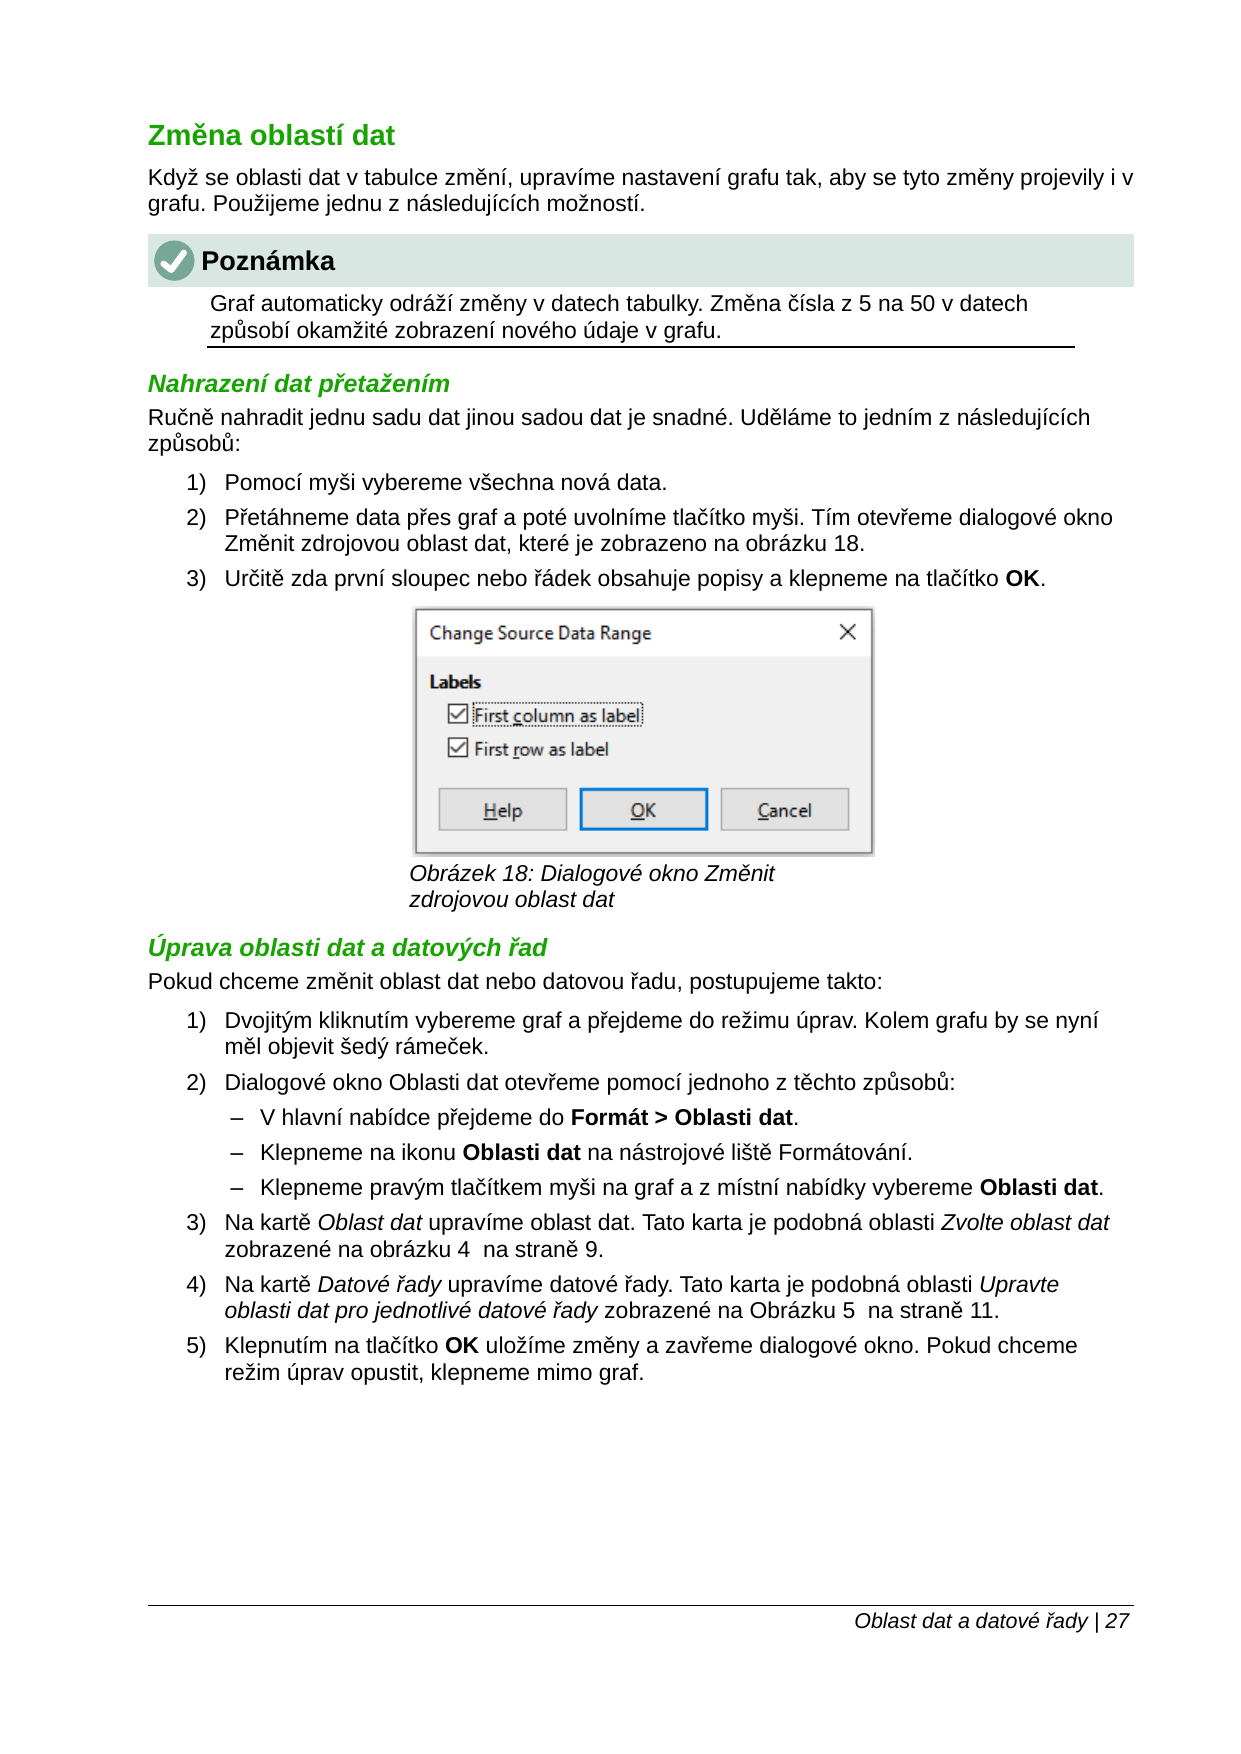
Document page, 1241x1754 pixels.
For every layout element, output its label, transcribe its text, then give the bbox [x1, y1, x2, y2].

list Určitě zda první sloupec nebo řádek obsahuje popisy a klepneme na tlačítko OK. [207, 565, 1134, 592]
list Pokud chceme změnit oblast dat nebo datovou řadu, postupujeme takto: [148, 968, 1134, 994]
subtitle Úprava oblasti dat a datových řad [148, 933, 1134, 962]
list Dvojitým kliknutím vybereme graf a přejdeme do režimu úprav. Kolem grafu by se nyní měl objevit šedý rámeček. [207, 1007, 1134, 1059]
list V hlavní nabídce přejdeme do Formát > Oblasti dat. [230, 1104, 1134, 1130]
list Klepneme na ikonu Oblasti dat na nástrojové liště Formátování. [230, 1139, 1134, 1165]
text Obrázek 18: Dialogové okno Změnit zdrojovou oblast dat [409, 857, 878, 913]
subtitle Nahrazení dat přetažením [148, 369, 1134, 397]
subtitle Změna oblastí dat [148, 118, 1134, 152]
list Přetáhneme data přes graf a poté uvolníme tlačítko myši. Tím otevřeme dialogové okno Změnit zdrojovou oblast dat, které je zobrazeno na obrázku 18. [207, 504, 1134, 557]
subtitle Poznámka [148, 234, 1134, 287]
list Klepnutím na tlačítko OK uložíme změny a zavřeme dialogové okno. Pokud chceme režim úprav opustit, klepneme mimo graf. [207, 1332, 1134, 1385]
text Graf automaticky odráží změny v datech tabulky. Změna čísla z 5 na 50 v datech způsobí okamžité zobrazení nového údaje v grafu. [207, 287, 1075, 346]
list Pomocí myši vybereme všechna nová data. [207, 469, 1134, 495]
list Ručně nahradit jednu sadu dat jinou sadou dat je snadné. Uděláme to jedním z následujících způsobů: [148, 403, 1134, 456]
list Dialogové okno Oblasti dat otevřeme pomocí jednoho z těchto způsobů: [207, 1068, 1134, 1095]
list Na kartě Oblast dat upravíme oblast dat. Tato karta je podobná oblasti Zvolte oblast dat zobrazené na obrázku 4 na straně 8. [207, 1209, 1134, 1262]
list Když se oblasti dat v tabulce změní, upravíme nastavení grafu tak, aby se tyto změny projevily i v grafu. Použijeme jednu z následujících možností. [148, 163, 1134, 216]
picture [412, 606, 876, 857]
list Klepneme pravým tlačítkem myši na graf a z místní nabídky vybereme Oblasti dat. [230, 1174, 1134, 1200]
list Na kartě Datové řady upravíme datové řady. Tato karta je podobná oblasti Upravte oblasti dat pro jednotlivé datové řady zobrazené na Obrázku 5 na straně 10. [207, 1271, 1134, 1323]
